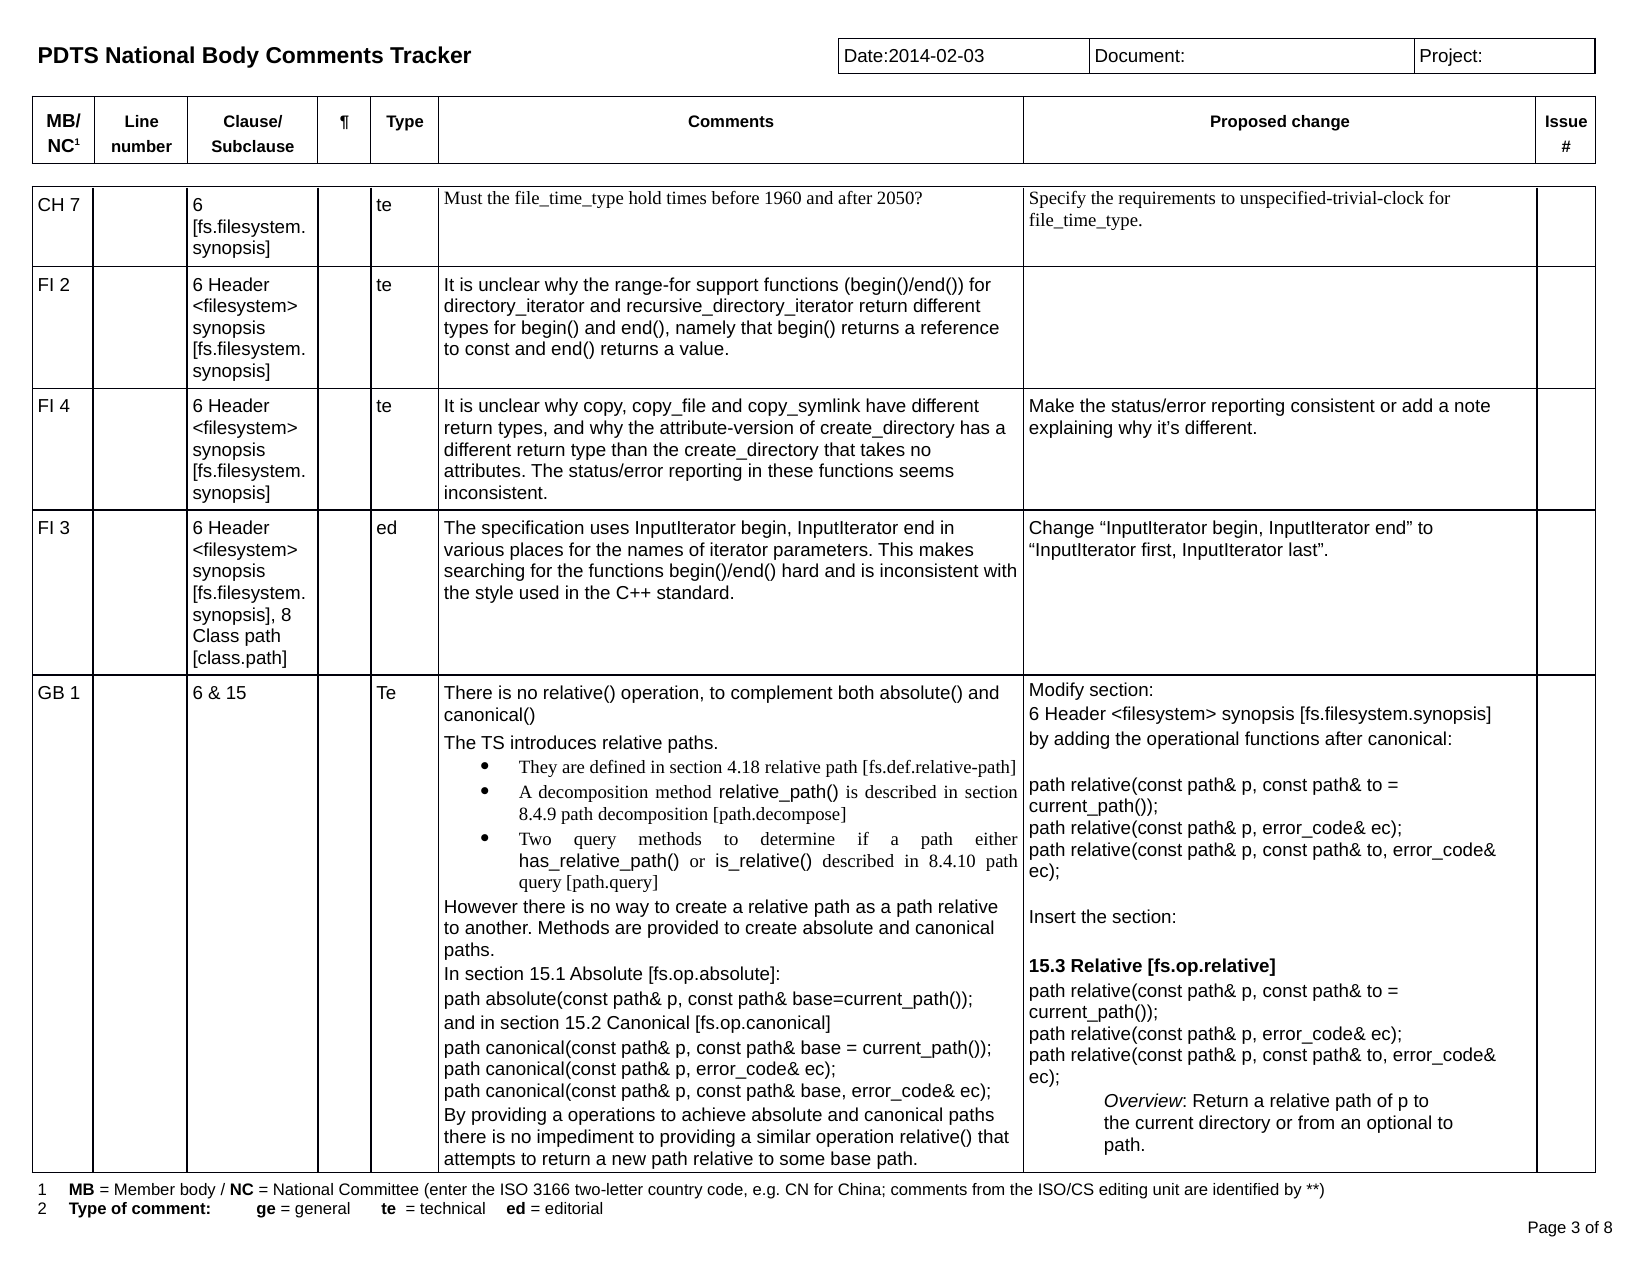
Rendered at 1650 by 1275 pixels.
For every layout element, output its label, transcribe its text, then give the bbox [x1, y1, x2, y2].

table_cell FI 2 [33, 267, 92, 387]
table_cell [1024, 267, 1536, 387]
table_cell [319, 267, 370, 387]
table_cell [1538, 511, 1595, 674]
table_cell te [372, 267, 438, 387]
table_cell [319, 389, 370, 509]
table_cell Must the file_time_type hold times before 1960 and after 2050? [439, 187, 1023, 266]
table_cell 6 Header <filesystem> synopsis [fs.filesystem.synopsis] [188, 267, 317, 387]
table_cell GB 1 [33, 676, 92, 1172]
table_cell [1538, 267, 1595, 387]
table_cell [94, 267, 186, 387]
table_cell Change “InputIterator begin, InputIterator end” to “InputIterator first, InputIterator last”. [1024, 511, 1536, 674]
table_cell FI 4 [33, 389, 92, 509]
table_cell [94, 187, 187, 266]
table_cell CH 7 [33, 187, 93, 266]
table_cell 6 Header <filesystem> synopsis [fs.filesystem.synopsis], 8 Class path [class.path] [188, 511, 317, 674]
table_cell [319, 511, 370, 674]
table_cell Modify section: 6 Header <filesystem> synopsis [fs.filesystem.synopsis] by adding the operational functions after canonical: path relative(const path& p, const path& to = current_path()); path relative(const path& p, error_code& ec); path relative(const path& p, const path& to, error_code& ec); Insert the section: 15.3 Relative [fs.op.relative] path relative(const path& p, const path& to = current_path()); path relative(const path& p, error_code& ec); path relative(const path& p, const path& to, error_code& ec); Overview: Return a relative path of p to the current directory or from an optional to path. [1024, 676, 1536, 1172]
table_cell Make the status/error reporting consistent or add a note explaining why it’s different. [1024, 389, 1536, 509]
table_cell Specify the requirements to unspecified-trivial-clock for file_time_type. [1024, 187, 1537, 266]
table_cell te [372, 389, 438, 509]
table_cell [319, 676, 370, 1172]
table_cell It is unclear why copy, copy_file and copy_symlink have different return types, and why the attribute-version of create_directory has a different return type than the create_directory that takes no attributes. The status/error reporting in these functions seems inconsistent. [439, 389, 1023, 509]
table_cell There is no relative() operation, to complement both absolute() and canonical() The TS introduces relative paths. They are defined in section 4.18 relative path [fs.def.relative-path] A decomposition method relative_path() is described in section 8.4.9 path decomposition [path.decompose] Two query methods to determine if a path either has_relative_path() or is_relative() described in 8.4.10 path query [path.query] However there is no way to create a relative path as a path relative to another. Methods are provided to create absolute and canonical paths. In section 15.1 Absolute [fs.op.absolute]: path absolute(const path& p, const path& base=current_path()); and in section 15.2 Canonical [fs.op.canonical] path canonical(const path& p, const path& base = current_path()); path canonical(const path& p, error_code& ec); path canonical(const path& p, const path& base, error_code& ec); By providing a operations to achieve absolute and canonical paths there is no impediment to providing a similar operation relative() that attempts to return a new path relative to some base path. [439, 676, 1023, 1172]
table_cell 6 & 15 [188, 676, 317, 1172]
table_cell [1538, 187, 1595, 266]
table_cell Te [372, 676, 438, 1172]
table_cell The specification uses InputIterator begin, InputIterator end in various places for the names of iterator parameters. This makes searching for the functions begin()/end() hard and is inconsistent with the style used in the C++ standard. [439, 511, 1023, 674]
table_cell te [372, 187, 438, 266]
table_cell [1538, 389, 1595, 509]
table_cell [94, 676, 186, 1172]
table_cell FI 3 [33, 511, 92, 674]
table_cell [94, 511, 186, 674]
table_cell 6 Header <filesystem> synopsis [fs.filesystem.synopsis] [188, 389, 317, 509]
table_cell 6 [fs.filesystem.synopsis] [188, 187, 318, 266]
table_cell [94, 389, 186, 509]
table_cell It is unclear why the range-for support functions (begin()/end()) for directory_iterator and recursive_directory_iterator return different types for begin() and end(), namely that begin() returns a reference to const and end() returns a value. [439, 267, 1023, 387]
table_cell ed [372, 511, 438, 674]
table_cell [319, 187, 371, 266]
table_cell [1538, 676, 1595, 1172]
